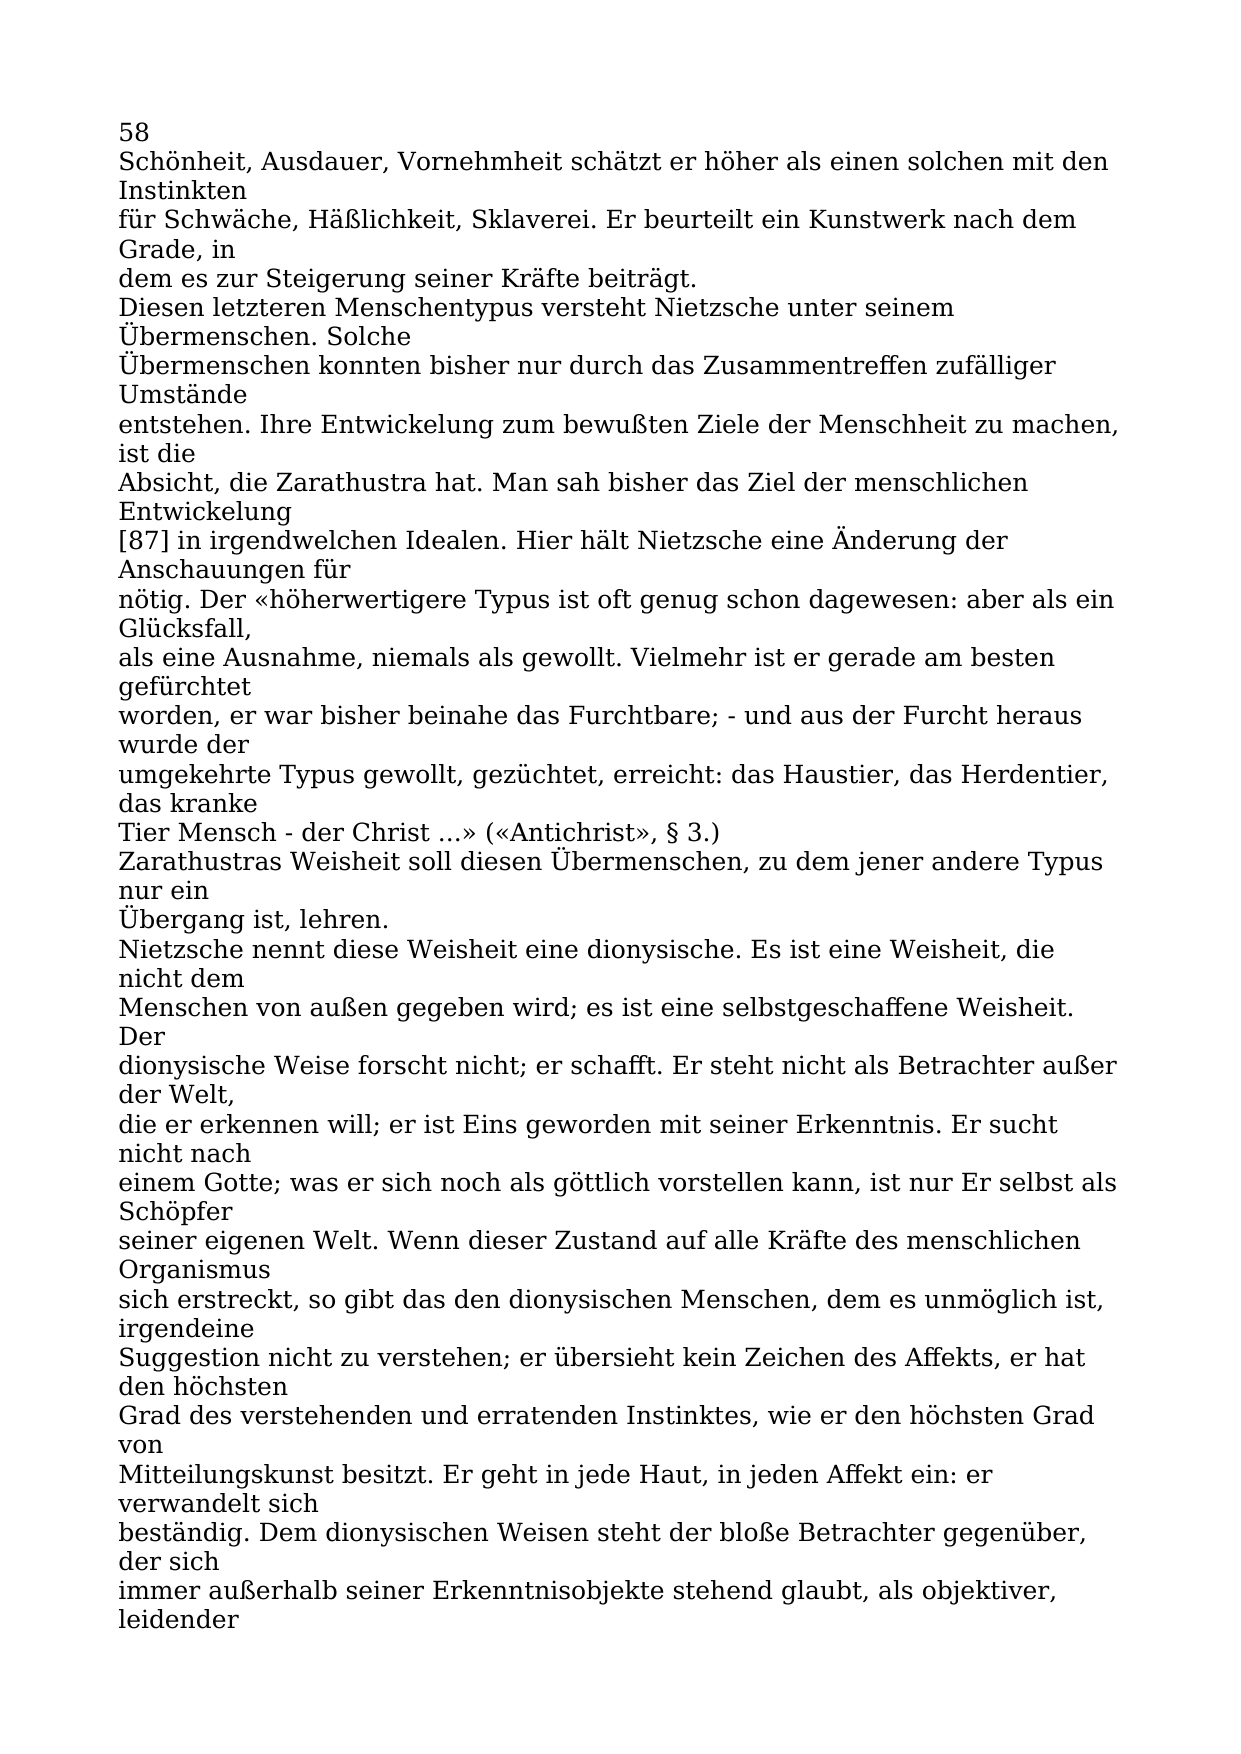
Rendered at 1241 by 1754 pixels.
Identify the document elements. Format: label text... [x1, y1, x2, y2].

text 58 [118, 118, 1122, 147]
text worden, er war bisher beinahe das Furchtbare; - und aus der Furcht heraus wurde der [118, 701, 1122, 760]
text Menschen von außen gegeben wird; es ist eine selbstgeschaffene Weisheit. Der [118, 993, 1122, 1051]
text Übergang ist, lehren. [118, 906, 1122, 935]
text Übermenschen konnten bisher nur durch das Zusammentreffen zufälliger Umstände [118, 351, 1122, 410]
text nötig. Der «höherwertigere Typus ist oft genug schon dagewesen: aber als ein Glücksfall, [118, 585, 1122, 643]
text Absicht, die Zarathustra hat. Man sah bisher das Ziel der menschlichen Entwickelung [118, 468, 1122, 526]
text Grad des verstehenden und erratenden Instinktes, wie er den höchsten Grad von [118, 1401, 1122, 1460]
text dionysische Weise forscht nicht; er schafft. Er steht nicht als Betrachter außer der Welt, [118, 1051, 1122, 1110]
text Nietzsche nennt diese Weisheit eine dionysische. Es ist eine Weisheit, die nicht dem [118, 935, 1122, 993]
text Tier Mensch - der Christ ...» («Antichrist», § 3.) [118, 818, 1122, 847]
text Zarathustras Weisheit soll diesen Übermenschen, zu dem jener andere Typus nur ein [118, 847, 1122, 906]
text Suggestion nicht zu verstehen; er übersieht kein Zeichen des Affekts, er hat den höchsten [118, 1343, 1122, 1401]
text beständig. Dem dionysischen Weisen steht der bloße Betrachter gegenüber, der sich [118, 1518, 1122, 1576]
text seiner eigenen Welt. Wenn dieser Zustand auf alle Kräfte des menschlichen Organismus [118, 1226, 1122, 1285]
text [87] in irgendwelchen Idealen. Hier hält Nietzsche eine Änderung der Anschauungen für [118, 526, 1122, 585]
text Schönheit, Ausdauer, Vornehmheit schätzt er höher als einen solchen mit den Instinkten [118, 147, 1122, 206]
text entstehen. Ihre Entwickelung zum bewußten Ziele der Menschheit zu machen, ist die [118, 410, 1122, 468]
text umgekehrte Typus gewollt, gezüchtet, erreicht: das Haustier, das Herdentier, das kranke [118, 760, 1122, 818]
text die er erkennen will; er ist Eins geworden mit seiner Erkenntnis. Er sucht nicht nach [118, 1110, 1122, 1168]
text Diesen letzteren Menschentypus versteht Nietzsche unter seinem Übermenschen. Solche [118, 293, 1122, 351]
text dem es zur Steigerung seiner Kräfte beiträgt. [118, 264, 1122, 293]
text Mitteilungskunst besitzt. Er geht in jede Haut, in jeden Affekt ein: er verwandelt sich [118, 1460, 1122, 1518]
text sich erstreckt, so gibt das den dionysischen Menschen, dem es unmöglich ist, irgendeine [118, 1285, 1122, 1343]
text immer außerhalb seiner Erkenntnisobjekte stehend glaubt, als objektiver, leidender [118, 1576, 1122, 1635]
text einem Gotte; was er sich noch als göttlich vorstellen kann, ist nur Er selbst als Schöpfer [118, 1168, 1122, 1226]
text als eine Ausnahme, niemals als gewollt. Vielmehr ist er gerade am besten gefürchtet [118, 643, 1122, 701]
text für Schwäche, Häßlichkeit, Sklaverei. Er beurteilt ein Kunstwerk nach dem Grade, in [118, 206, 1122, 264]
